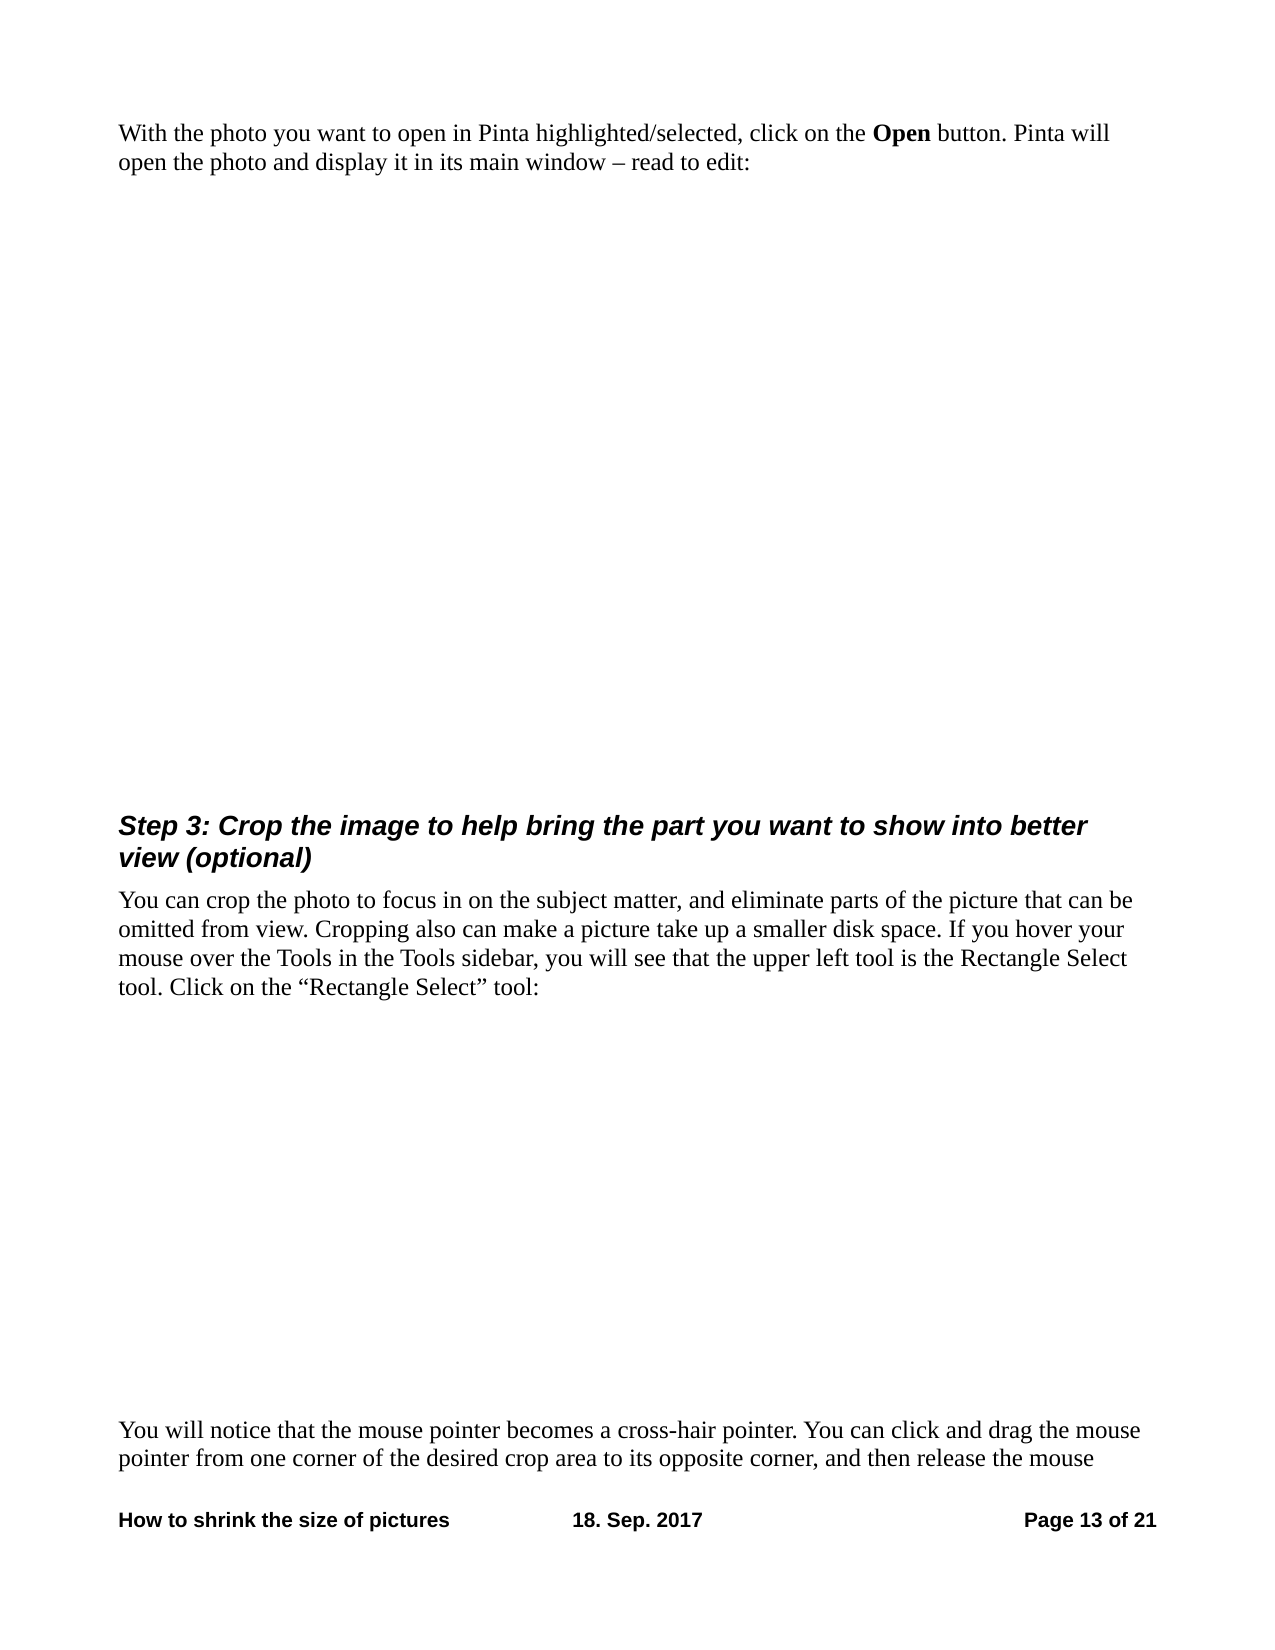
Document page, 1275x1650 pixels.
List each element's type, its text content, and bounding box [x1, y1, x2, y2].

text You can crop the photo to focus in on the subject matter, and eliminate parts of the picture that can be omitted from view. Cropping also can make a picture take up a smaller disk space. If you hover your mouse over the Tools in the Tools sidebar, you will see that the upper left tool is the Rectangle Select tool. Click on the “Rectangle Select” tool: [118, 885, 1157, 1000]
text With the photo you want to open in Pinta highlighted/selected, click on the Open button. Pinta will open the photo and display it in its main window – read to edit: [118, 118, 1157, 176]
text You will notice that the mouse pointer becomes a cross-hair pointer. You can click and drag the mouse pointer from one corner of the desired crop area to its opposite corner, and then release the mouse [118, 1415, 1157, 1472]
subtitle Step 3: Crop the image to help bring the part you want to show into better view (optional) [118, 809, 1157, 873]
